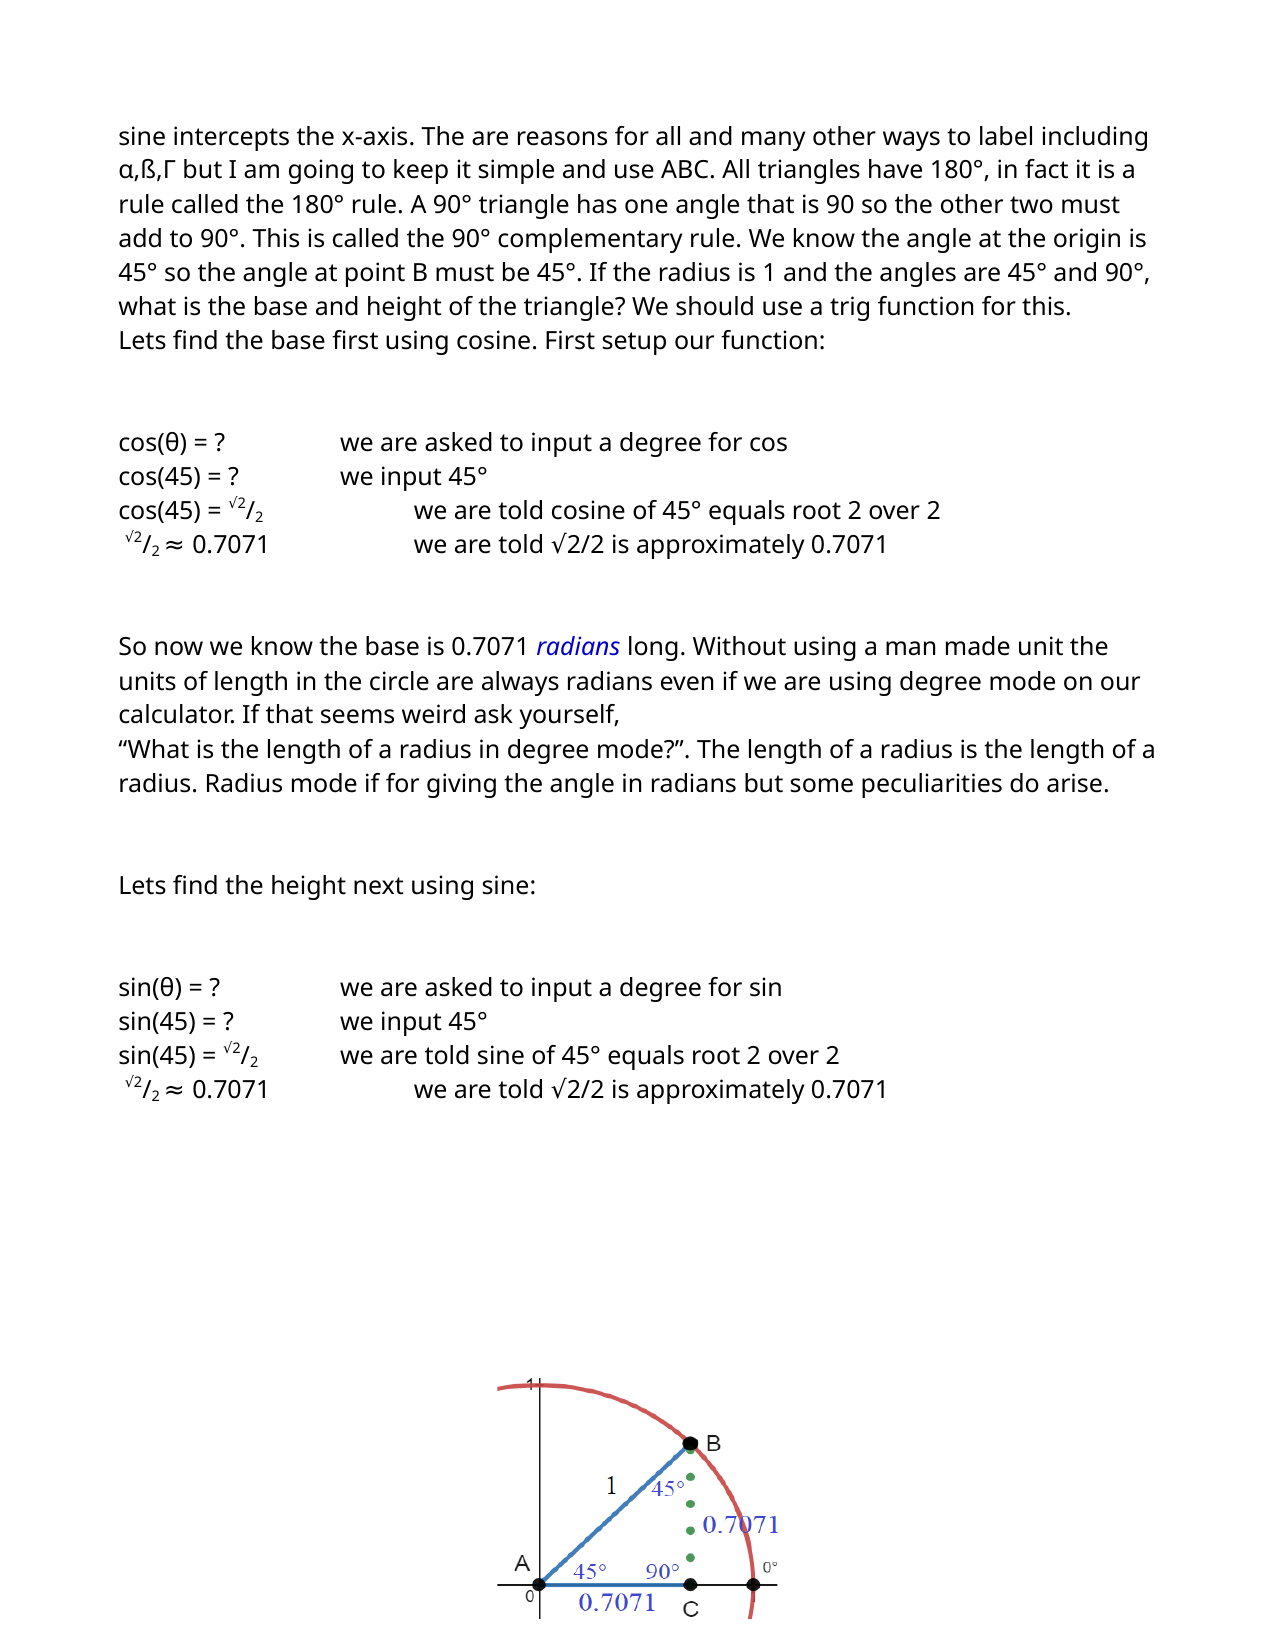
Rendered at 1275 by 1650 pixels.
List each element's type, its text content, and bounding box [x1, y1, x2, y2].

text √2/2 ≈ 0.7071 we are told √2/2 is approximately 0.7071 [118, 1072, 1157, 1106]
text sin(45) = √2/2 we are told sine of 45° equals root 2 over 2 [118, 1038, 1157, 1072]
text sin(θ) = ? we are asked to input a degree for sin [118, 970, 1157, 1004]
text So now we know the base is 0.7071 radians long. Without using a man made unit the units of length in the circle are always radians even if we are using degree mode on our calculator. If that seems weird ask yourself, [118, 629, 1157, 731]
text cos(45) = √2/2 we are told cosine of 45° equals root 2 over 2 [118, 493, 1157, 527]
text √2/2 ≈ 0.7071 we are told √2/2 is approximately 0.7071 [118, 527, 1157, 561]
text “What is the length of a radius in degree mode?”. The length of a radius is the length of a radius. Radius mode if for giving the angle in radians but some peculiarities do arise. [118, 731, 1157, 799]
picture [497, 1378, 778, 1619]
text Lets find the base first using cosine. First setup our function: [118, 322, 1157, 357]
text cos(θ) = ? we are asked to input a degree for cos [118, 425, 1157, 459]
text sin(45) = ? we input 45° [118, 1004, 1157, 1038]
text Lets find the height next using sine: [118, 867, 1157, 902]
text cos(45) = ? we input 45° [118, 459, 1157, 493]
text sine intercepts the x-axis. The are reasons for all and many other ways to label including α,ß,Γ but I am going to keep it simple and use ABC. All triangles have 180°, in fact it is a rule called the 180° rule. A 90° triangle has one angle that is 90 so the other two must add to 90°. This is called the 90° complementary rule. We know the angle at the origin is 45° so the angle at point B must be 45°. If the radius is 1 and the angles are 45° and 90°, what is the base and height of the triangle? We should use a trig function for this. [118, 118, 1157, 322]
